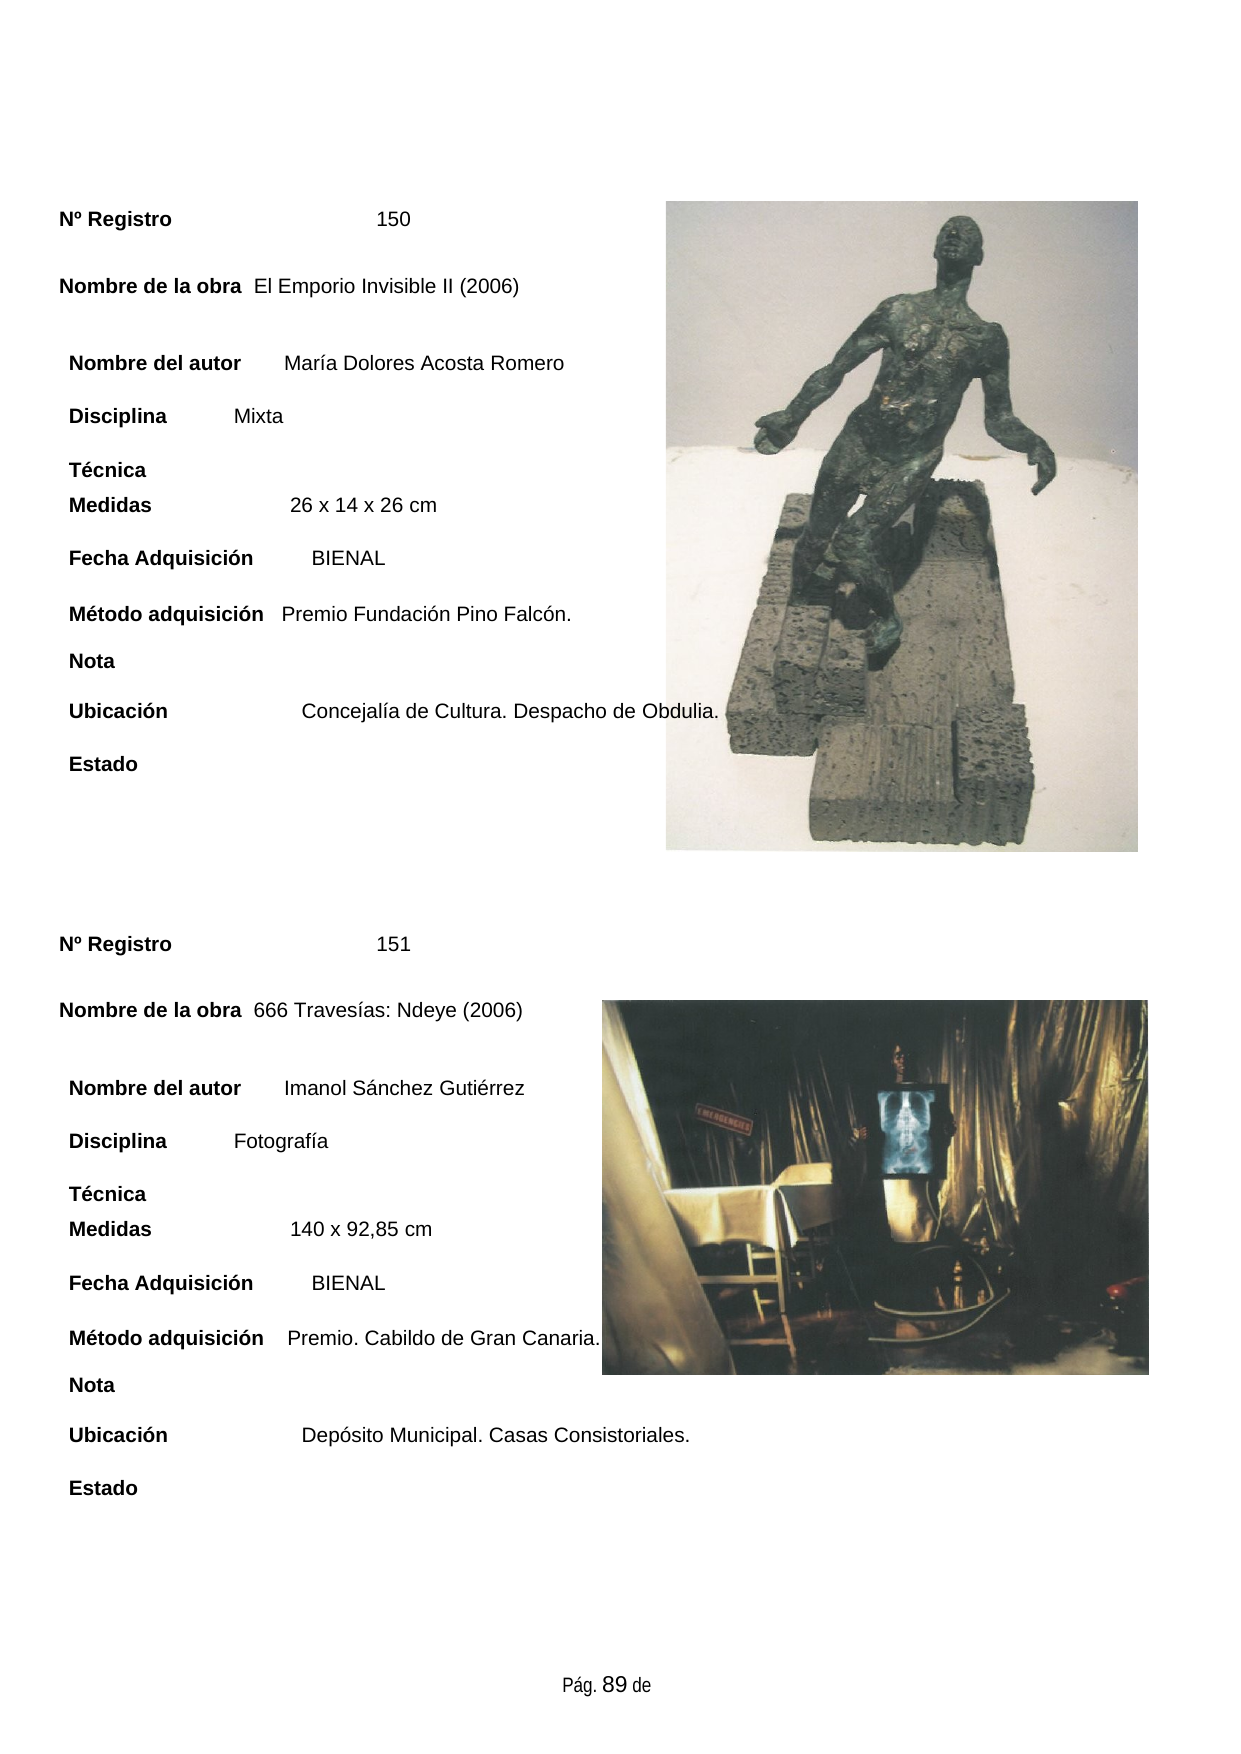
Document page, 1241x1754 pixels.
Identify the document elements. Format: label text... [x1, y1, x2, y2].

picture [665, 428, 1138, 457]
text [1149, 1182, 1161, 1206]
text Nombre del autor Imanol Sánchez Gutiérrez [68, 1075, 602, 1099]
picture [665, 375, 1138, 404]
picture [665, 776, 1138, 852]
picture [665, 481, 1138, 493]
picture [602, 1000, 1149, 1375]
text Ubicación Depósito Municipal. Casas Consistoriales. [68, 1423, 1161, 1447]
text Disciplina Mixta [68, 404, 1161, 428]
text Nombre del autor María Dolores Acosta Romero [68, 351, 1161, 375]
picture [665, 298, 1138, 351]
text Nº Registro 151 [59, 931, 1161, 955]
text Estado [68, 752, 1161, 776]
text Medidas 26 x 14 x 26 cm [68, 493, 1161, 517]
text Medidas 140 x 92,85 cm [68, 1217, 602, 1241]
text Nota [68, 649, 1161, 673]
text Técnica [68, 1182, 602, 1206]
picture [665, 201, 1138, 207]
text Estado [68, 1476, 1161, 1500]
picture [665, 570, 1138, 602]
text Nota [68, 1373, 1161, 1397]
text Fecha Adquisición BIENAL [68, 1270, 602, 1294]
picture [665, 626, 1138, 649]
text Fecha Adquisición BIENAL [68, 546, 1161, 570]
text Nº Registro 150 [59, 207, 1161, 231]
picture [665, 673, 1138, 699]
text Nombre de la obra 666 Travesías: Ndeye (2006) [59, 998, 1161, 1022]
text Método adquisición Premio. Cabildo de Gran Canaria. [68, 1326, 602, 1350]
text Técnica [68, 457, 1161, 481]
text Disciplina Fotografía [68, 1128, 602, 1152]
text Nombre de la obra El Emporio Invisible II (2006) [59, 274, 1161, 298]
picture [665, 517, 1138, 546]
text Método adquisición Premio Fundación Pino Falcón. [68, 602, 1161, 626]
picture [665, 231, 1138, 274]
picture [665, 723, 1138, 752]
text Ubicación Concejalía de Cultura. Despacho de Obdulia. [68, 699, 1161, 723]
